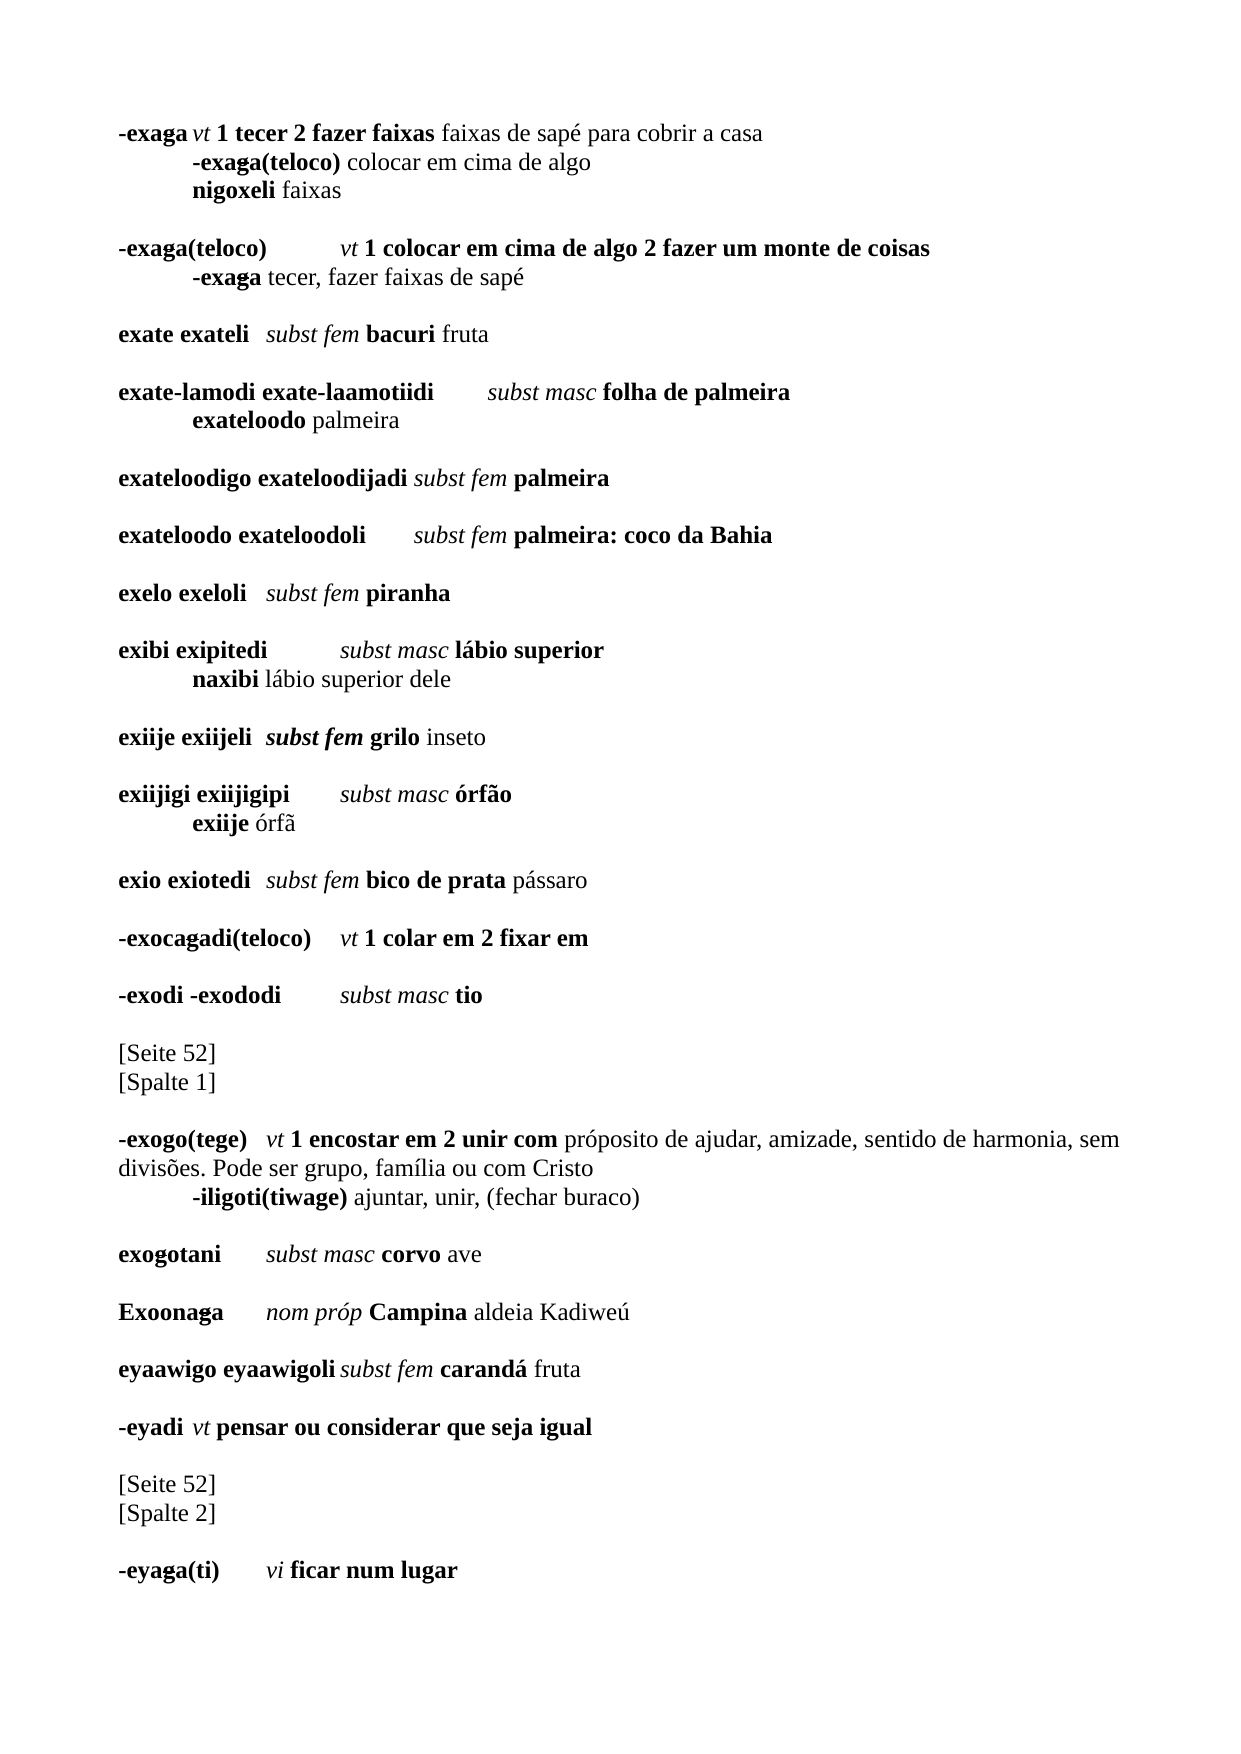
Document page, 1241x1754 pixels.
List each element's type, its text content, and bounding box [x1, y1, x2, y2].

text exate-lamodi exate-laamotiidi subst masc folha de palmeira [118, 377, 1122, 406]
text nigoxeli faixas [118, 176, 1122, 204]
text -exodi -exododi subst masc tio [118, 981, 1122, 1009]
text [Spalte 2] [118, 1498, 1122, 1527]
text exiijigi exiijigipi subst masc órfão [118, 779, 1122, 808]
text [Spalte 1] [118, 1067, 1122, 1096]
text -eyadi vt pensar ou considerar que seja igual [118, 1412, 1122, 1441]
text [Seite 52] [118, 1038, 1122, 1067]
text exogotani subst masc corvo ave [118, 1239, 1122, 1268]
text exateloodigo exateloodijadi subst fem palmeira [118, 463, 1122, 492]
text -exaga vt 1 tecer 2 fazer faixas faixas de sapé para cobrir a casa [118, 118, 1122, 147]
text naxibi lábio superior dele [118, 664, 1122, 693]
text exateloodo palmeira [118, 406, 1122, 434]
text -exaga(teloco) vt 1 colocar em cima de algo 2 fazer um monte de coisas [118, 233, 1122, 262]
text exateloodo exateloodoli subst fem palmeira: coco da Bahia [118, 521, 1122, 549]
text [Seite 52] [118, 1469, 1122, 1498]
text -exaga(teloco) colocar em cima de algo [118, 147, 1122, 176]
text exibi exipitedi subst masc lábio superior [118, 636, 1122, 664]
text -exaga tecer, fazer faixas de sapé [118, 262, 1122, 291]
text exiije órfã [118, 808, 1122, 837]
text -exogo(tege) vt 1 encostar em 2 unir com próposito de ajudar, amizade, sentido de harmonia, sem divisões. Pode ser grupo, família ou com Cristo [118, 1124, 1122, 1182]
text exiije exiijeli subst fem grilo inseto [118, 722, 1122, 751]
text -iligoti(tiwage) ajuntar, unir, (fechar buraco) [118, 1182, 1122, 1211]
text exate exateli subst fem bacuri fruta [118, 319, 1122, 348]
text Exoonaga nom próp Campina aldeia Kadiweú [118, 1297, 1122, 1326]
text exio exiotedi subst fem bico de prata pássaro [118, 866, 1122, 894]
text -exocagadi(teloco) vt 1 colar em 2 fixar em [118, 923, 1122, 952]
text eyaawigo eyaawigoli subst fem carandá fruta [118, 1354, 1122, 1383]
text -eyaga(ti) vi ficar num lugar [118, 1556, 1122, 1584]
text exelo exeloli subst fem piranha [118, 578, 1122, 607]
